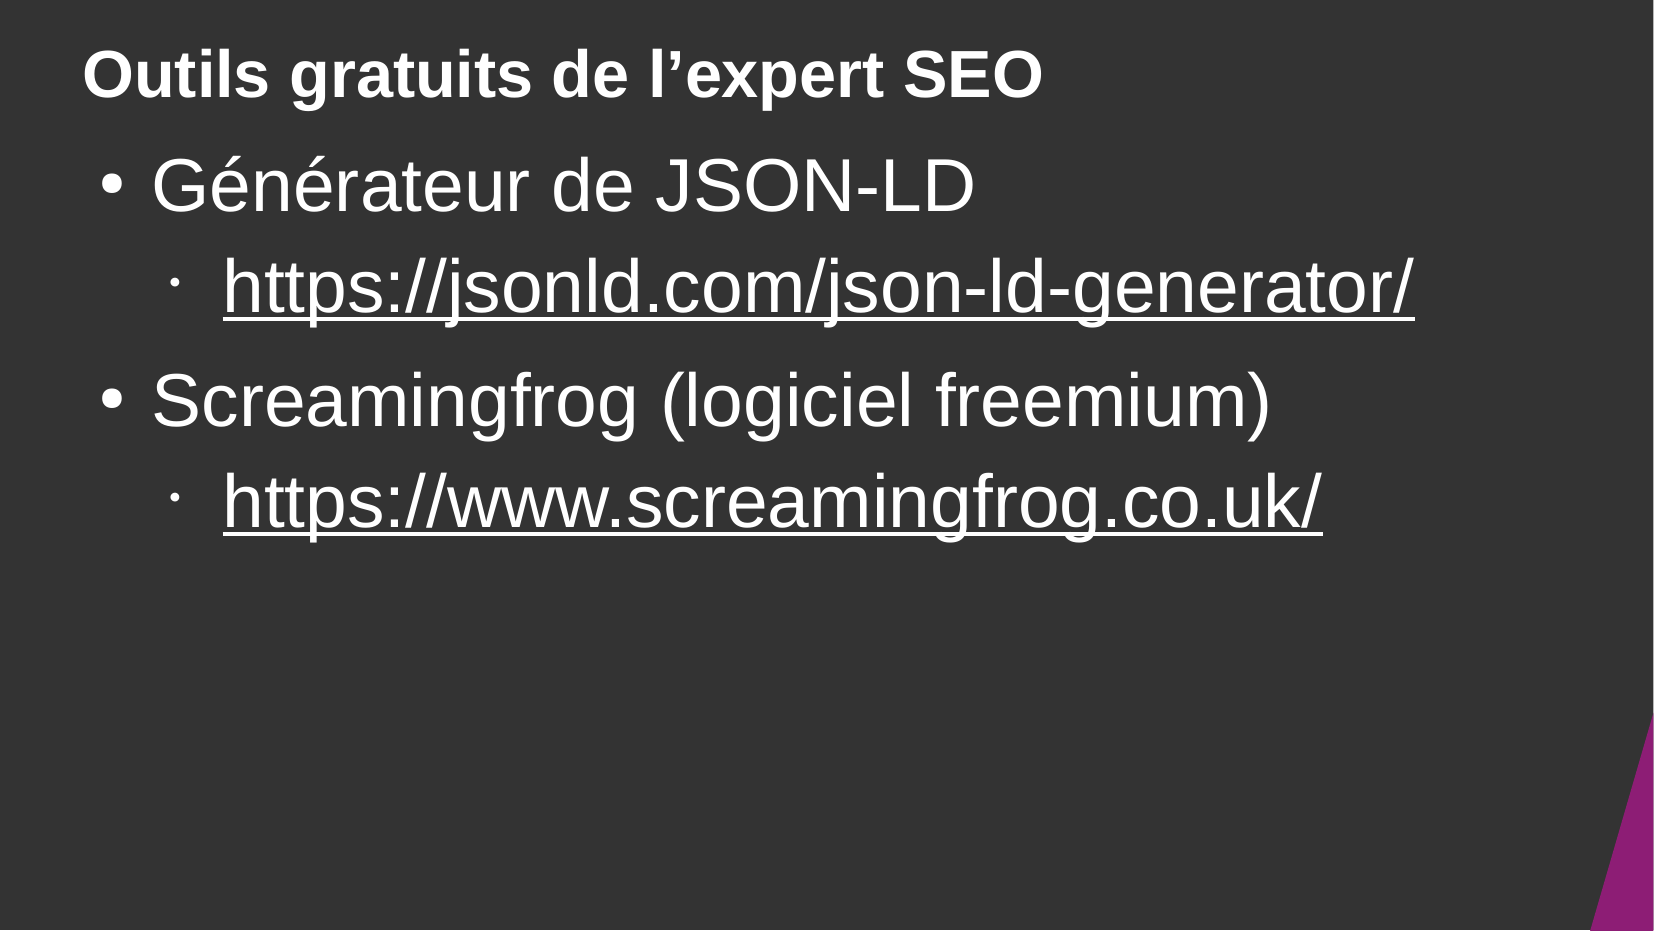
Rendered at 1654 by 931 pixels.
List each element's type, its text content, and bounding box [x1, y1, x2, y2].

text_box [1590, 710, 1654, 931]
title Outils gratuits de l’expert SEO [82, 36, 1619, 130]
list Générateur de JSON-LD https://jsonld.com/json-ld-generator/ Screamingfrog (logiciel freemium) https://www.screamingfrog.co.uk/ [80, 143, 1630, 804]
